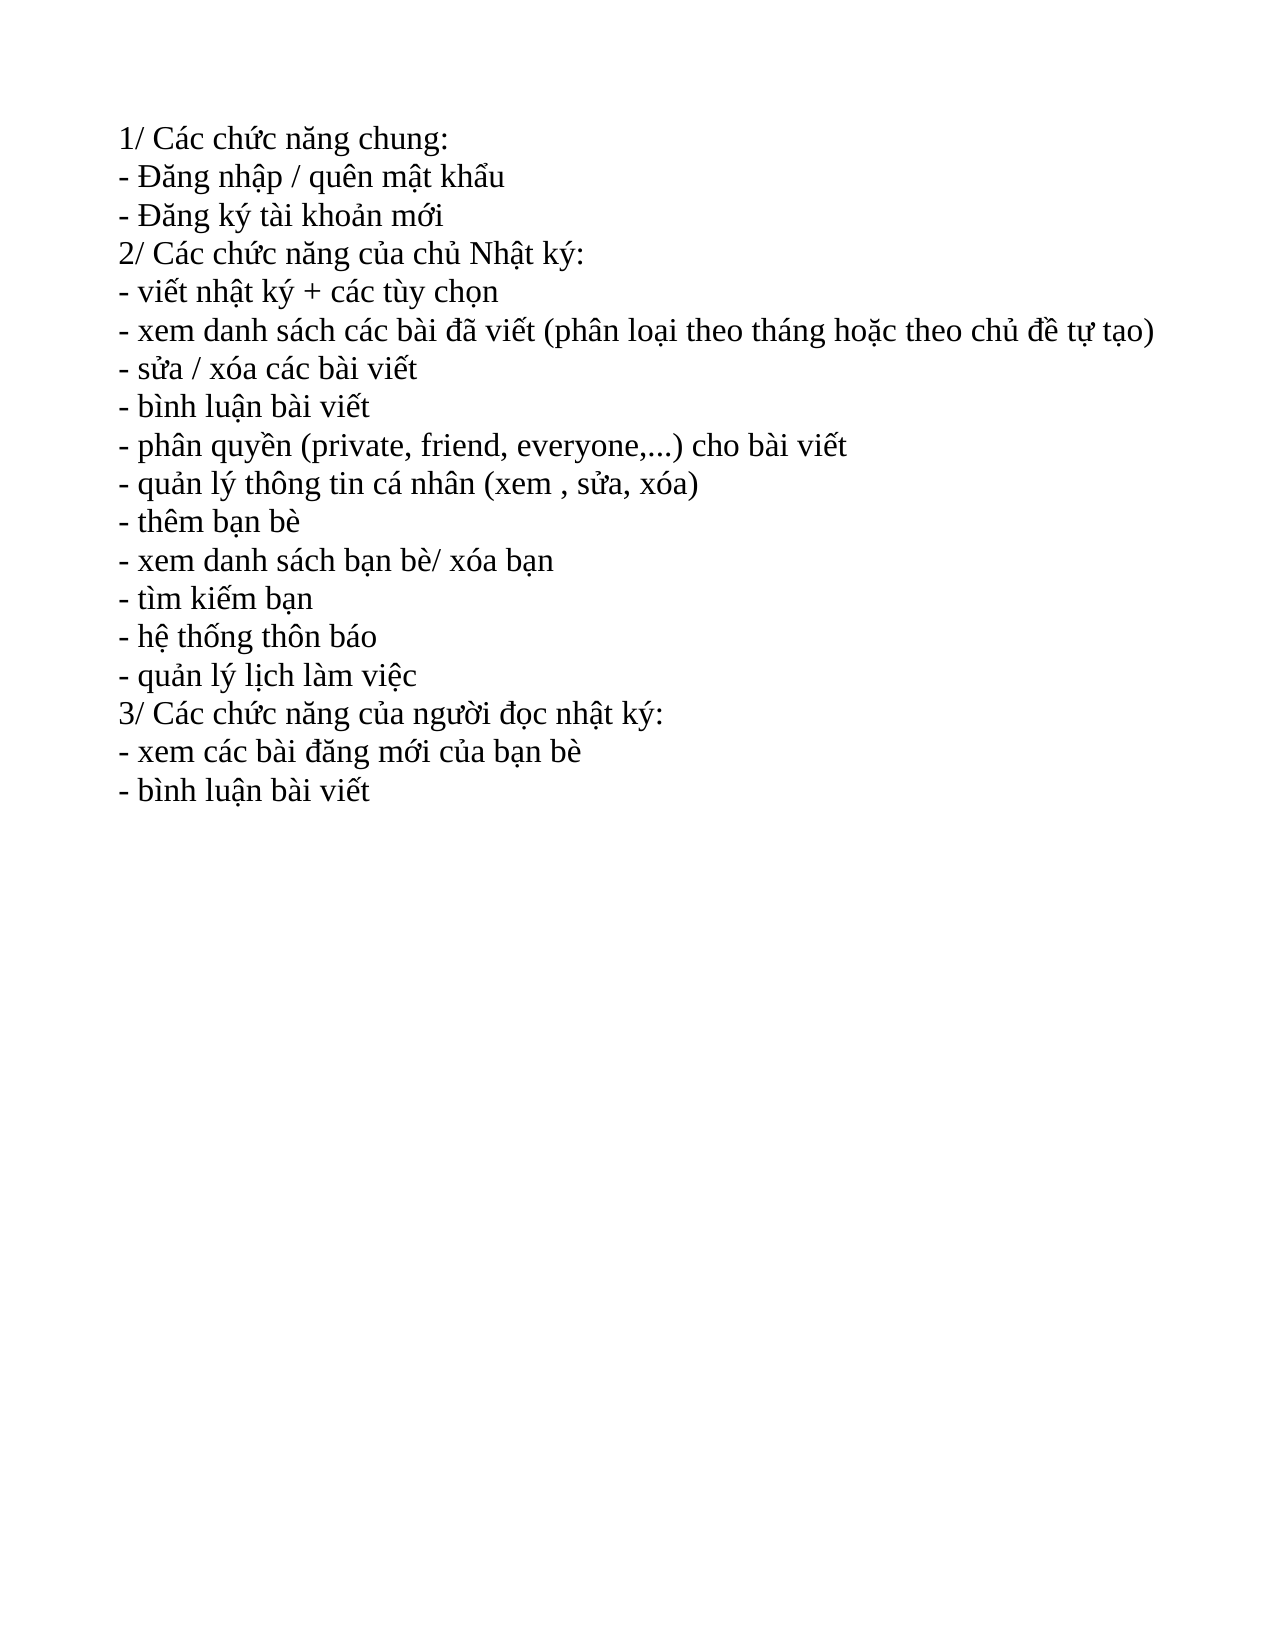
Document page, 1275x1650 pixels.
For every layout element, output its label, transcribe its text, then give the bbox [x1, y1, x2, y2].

text - xem các bài đăng mới của bạn bè [118, 731, 1157, 770]
text - sửa / xóa các bài viết [118, 348, 1157, 386]
text - xem danh sách bạn bè/ xóa bạn [118, 540, 1157, 578]
text - quản lý thông tin cá nhân (xem , sửa, xóa) [118, 463, 1157, 501]
text - viết nhật ký + các tùy chọn [118, 271, 1157, 310]
text - bình luận bài viết [118, 386, 1157, 425]
text - Đăng nhập / quên mật khẩu [118, 156, 1157, 195]
text 3/ Các chức năng của người đọc nhật ký: [118, 693, 1157, 731]
text 2/ Các chức năng của chủ Nhật ký: [118, 233, 1157, 271]
text - quản lý lịch làm việc [118, 655, 1157, 693]
text 1/ Các chức năng chung: [118, 118, 1157, 156]
text - Đăng ký tài khoản mới [118, 195, 1157, 233]
text - thêm bạn bè [118, 501, 1157, 540]
text - hệ thống thôn báo [118, 616, 1157, 655]
text - bình luận bài viết [118, 770, 1157, 808]
text - phân quyền (private, friend, everyone,...) cho bài viết [118, 425, 1157, 463]
text - xem danh sách các bài đã viết (phân loại theo tháng hoặc theo chủ đề tự tạo) [118, 310, 1157, 348]
text - tìm kiếm bạn [118, 578, 1157, 616]
